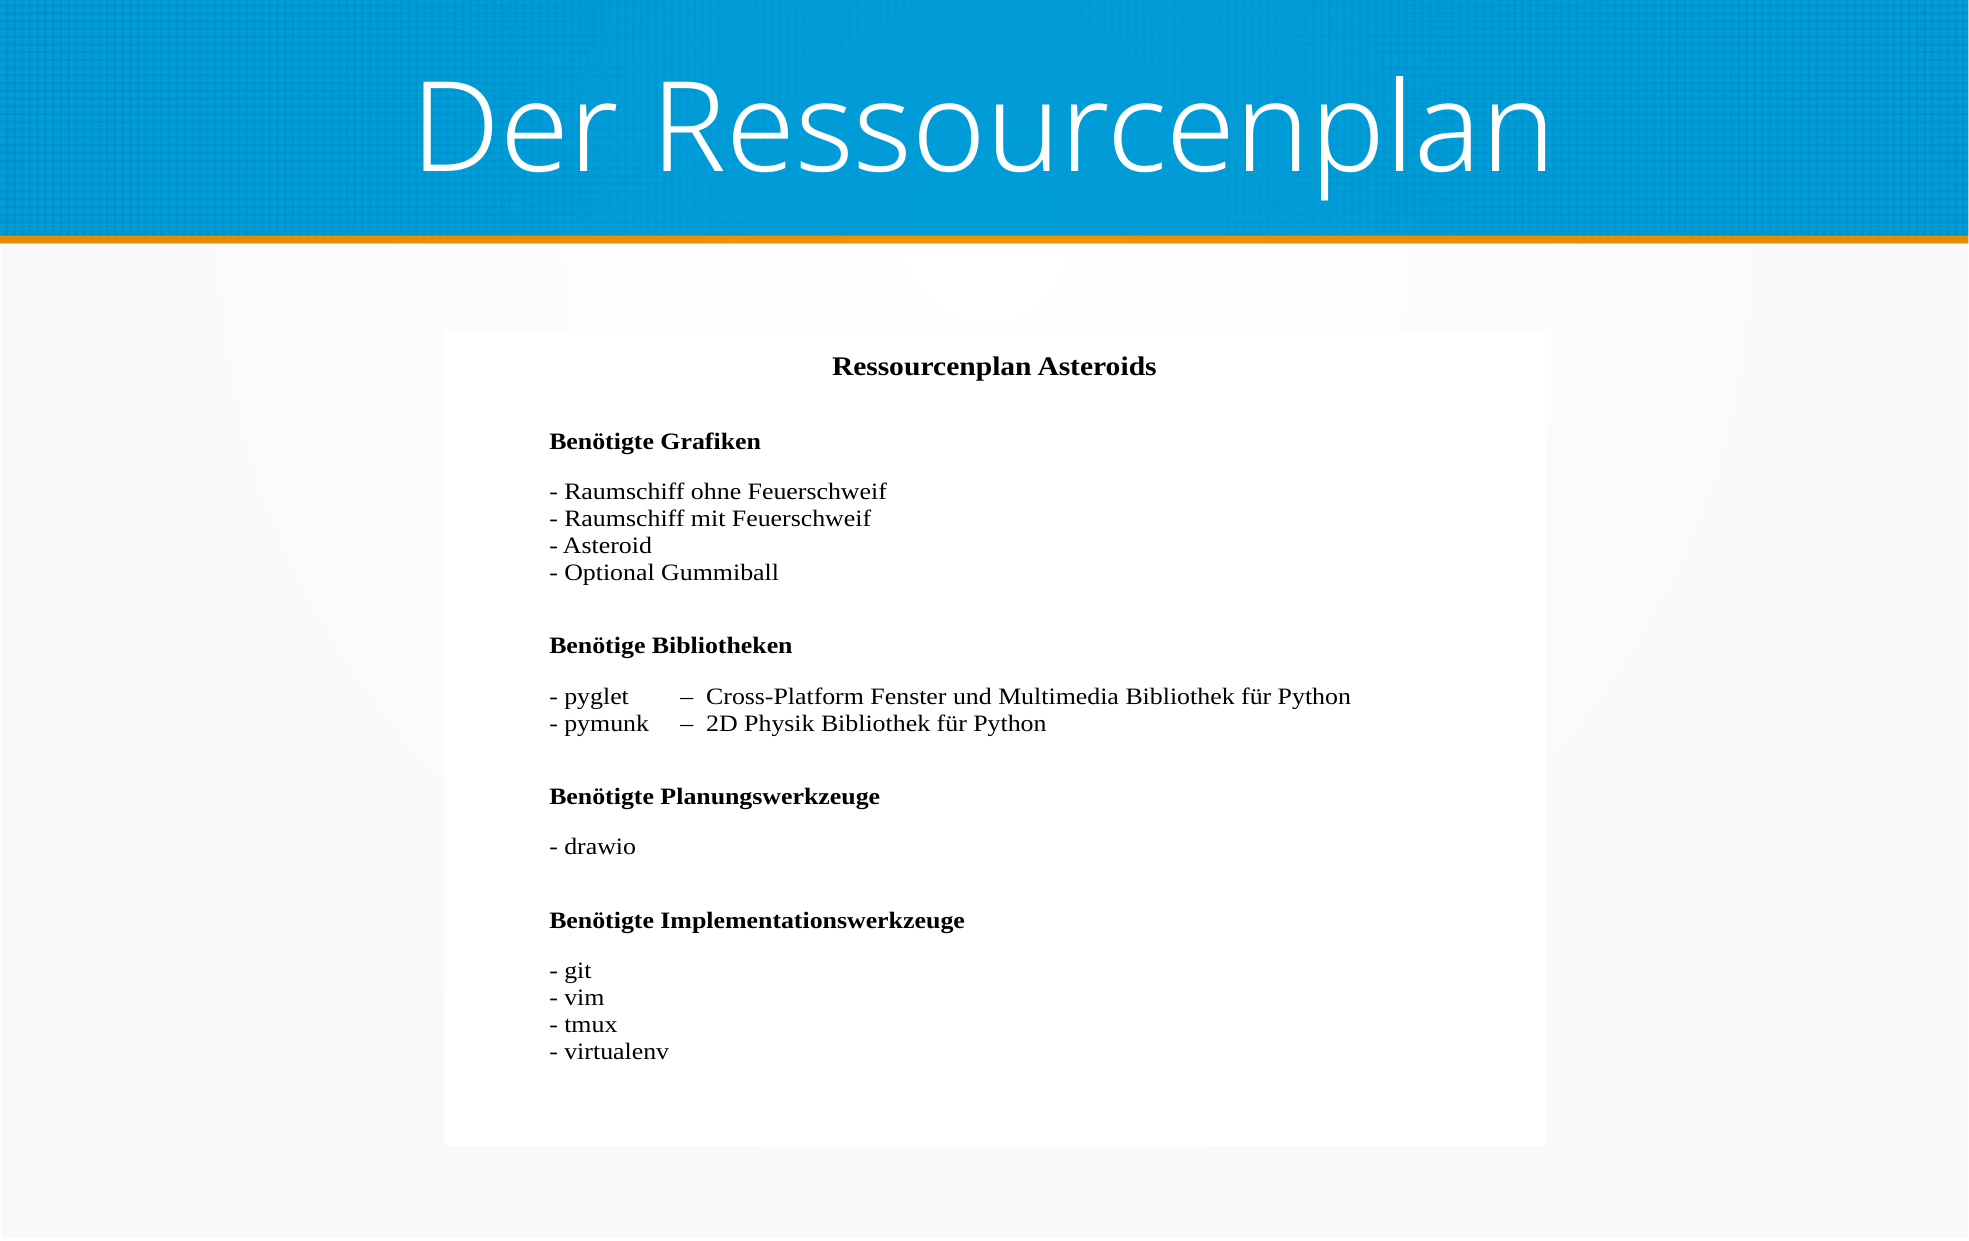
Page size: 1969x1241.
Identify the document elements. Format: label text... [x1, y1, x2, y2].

title Der Ressourcenplan [98, 19, 1870, 227]
picture [0, 236, 1969, 1241]
